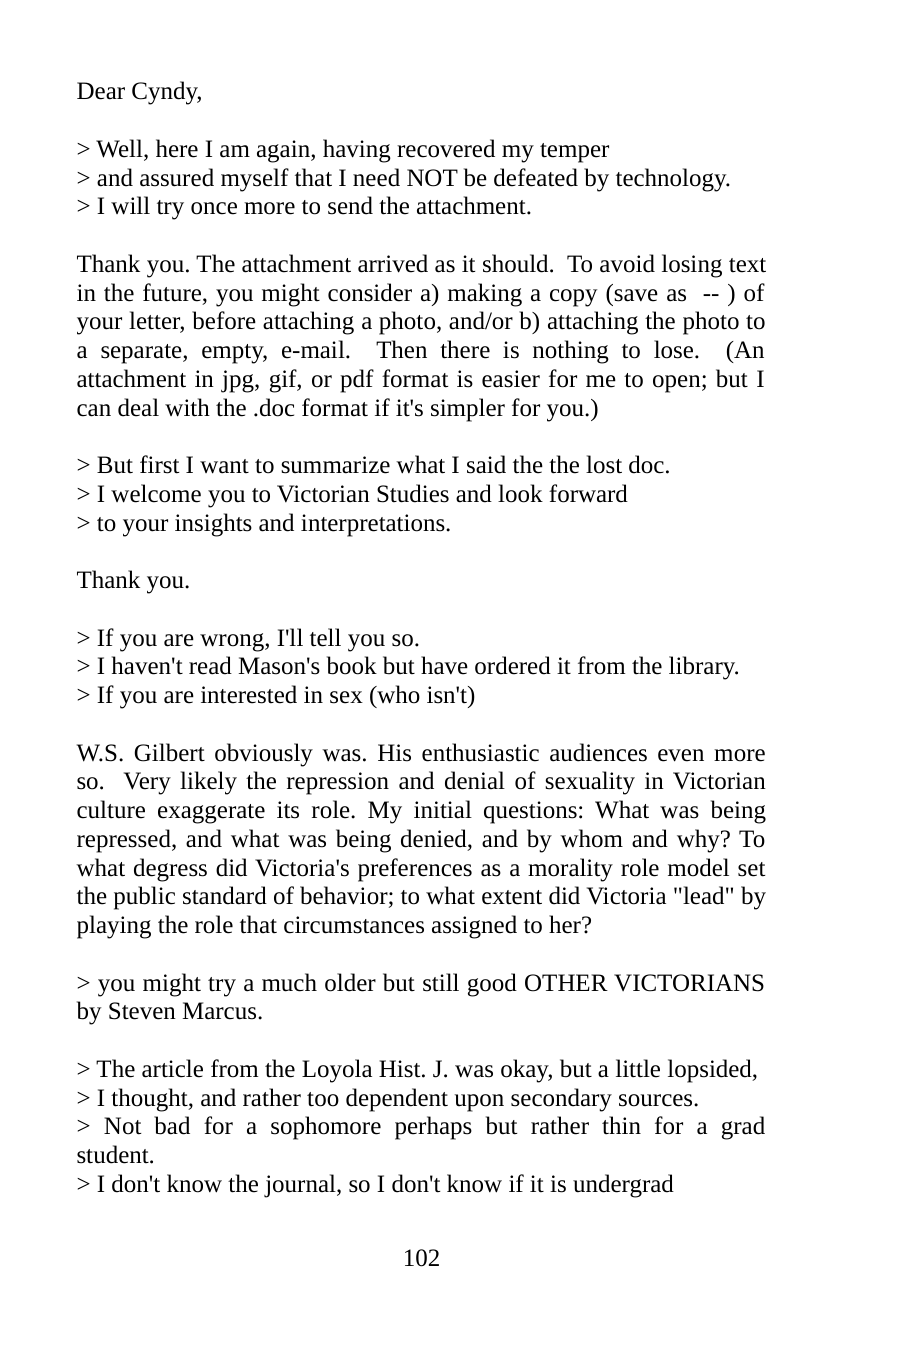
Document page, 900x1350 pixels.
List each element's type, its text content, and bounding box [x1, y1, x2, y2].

text > and assured myself that I need NOT be defeated by technology. [76, 163, 766, 191]
text > Well, here I am again, having recovered my temper [76, 134, 766, 163]
text > I don't know the journal, so I don't know if it is undergrad [76, 1169, 766, 1198]
text > I welcome you to Victorian Studies and look forward [76, 479, 766, 508]
text > I haven't read Mason's book but have ordered it from the library. [76, 651, 766, 680]
text > But first I want to summarize what I said the the lost doc. [76, 450, 766, 479]
text > I thought, and rather too dependent upon secondary sources. [76, 1083, 766, 1111]
text > If you are wrong, I'll tell you so. [76, 623, 766, 651]
text > The article from the Loyola Hist. J. was okay, but a little lopsided, [76, 1054, 766, 1083]
text > to your insights and interpretations. [76, 508, 766, 536]
text > you might try a much older but still good OTHER VICTORIANS by Steven Marcus. [76, 968, 766, 1025]
text Thank you. [76, 565, 766, 594]
text W.S. Gilbert obviously was. His enthusiastic audiences even more so. Very likely the repression and denial of sexuality in Victorian culture exaggerate its role. My initial questions: What was being repressed, and what was being denied, and by whom and why? To what degress did Victoria's preferences as a morality role model set the public standard of behavior; to what extent did Victoria "lead" by playing the role that circumstances assigned to her? [76, 738, 766, 939]
text Thank you. The attachment arrived as it should. To avoid losing text in the future, you might consider a) making a copy (save as -- ) of your letter, before attaching a photo, and/or b) attaching the photo to a separate, empty, e-mail. Then there is nothing to lose. (An attachment in jpg, gif, or pdf format is easier for me to open; but I can deal with the .doc format if it's simpler for you.) [76, 249, 766, 421]
text Dear Cyndy, [76, 76, 766, 105]
text > I will try once more to send the attachment. [76, 191, 766, 220]
text > Not bad for a sophomore perhaps but rather thin for a grad student. [76, 1111, 766, 1169]
text > If you are interested in sex (who isn't) [76, 680, 766, 709]
